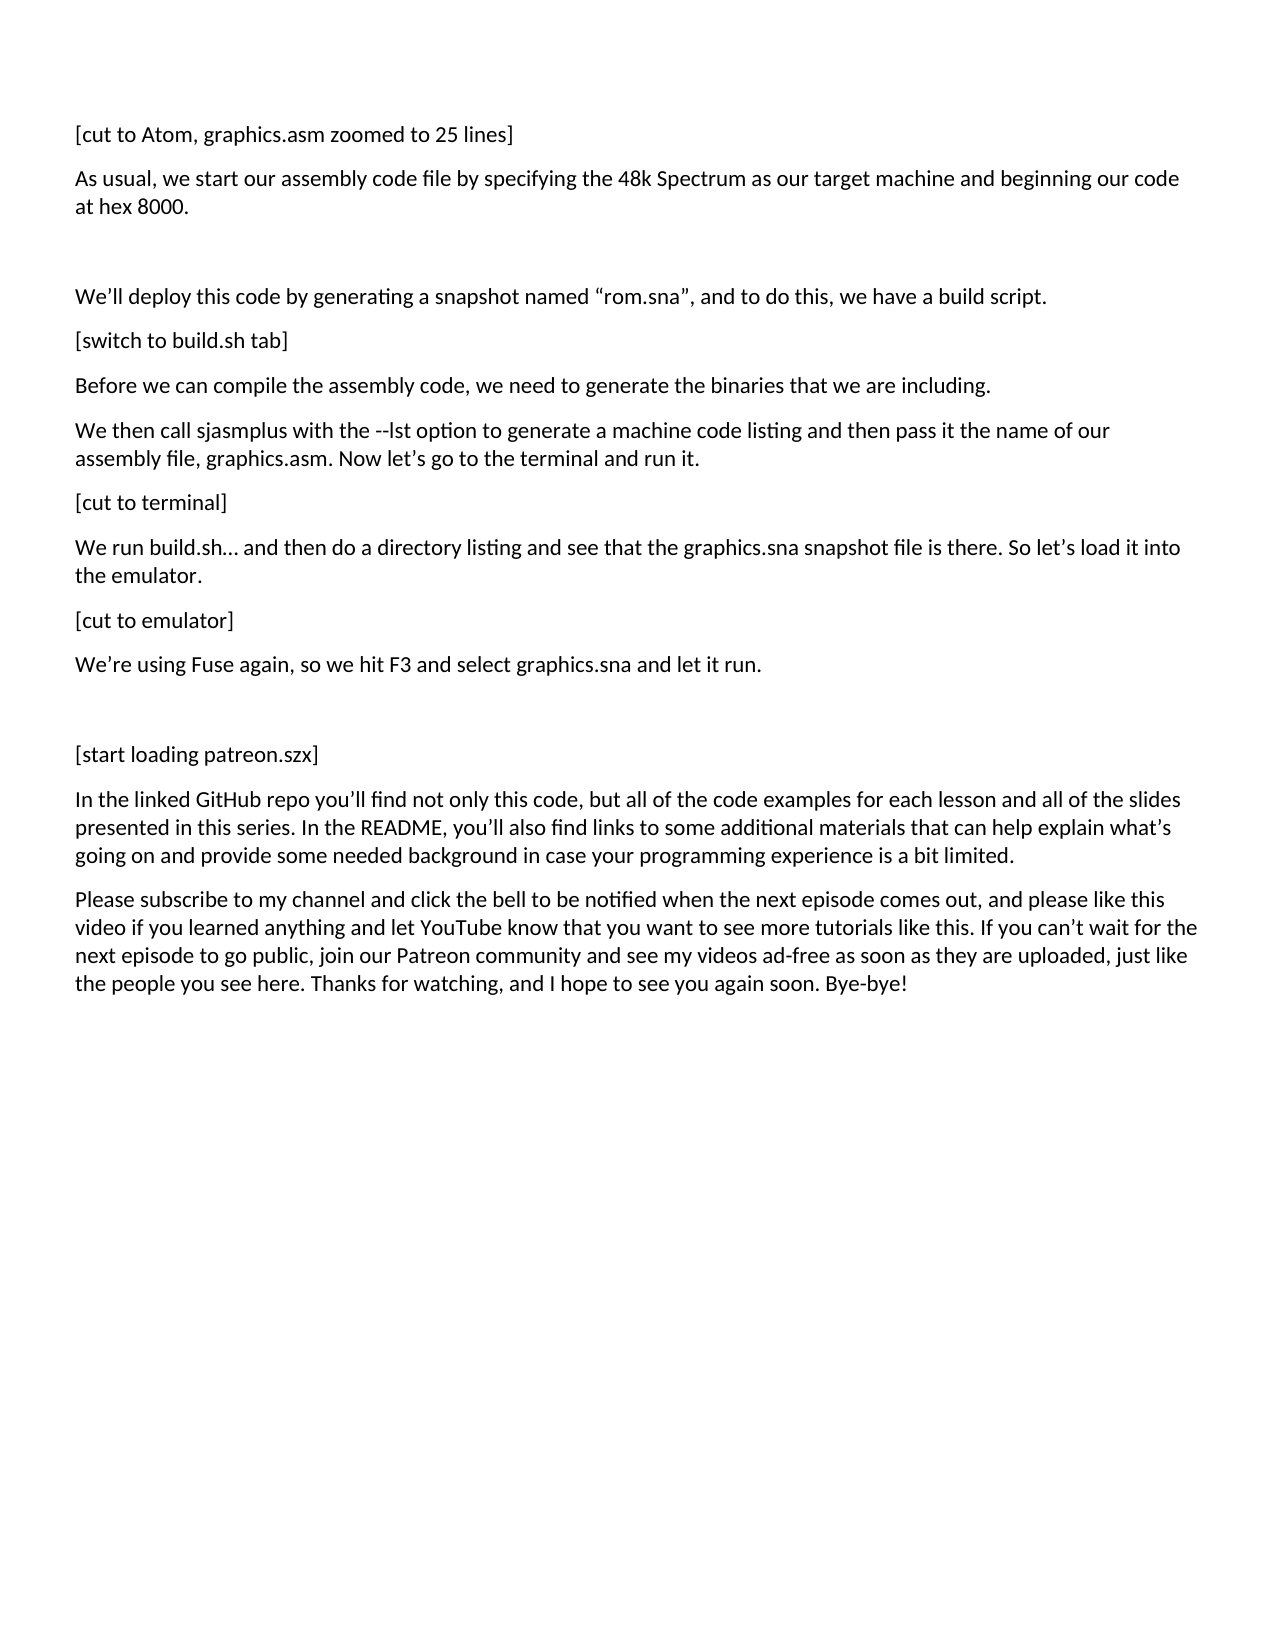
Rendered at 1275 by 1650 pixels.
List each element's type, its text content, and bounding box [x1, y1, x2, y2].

text We then call sjasmplus with the --lst option to generate a machine code listing and then pass it the name of our assembly file, graphics.asm. Now let’s go to the terminal and run it. [75, 416, 1200, 472]
text [cut to emulator] [75, 606, 1200, 634]
text As usual, we start our assembly code file by specifying the 48k Spectrum as our target machine and beginning our code at hex 8000. [75, 164, 1200, 220]
text [cut to Atom, graphics.asm zoomed to 25 lines] [75, 120, 1200, 148]
text We’ll deploy this code by generating a snapshot named “rom.sna”, and to do this, we have a build script. [75, 282, 1200, 310]
text Please subscribe to my channel and click the bell to be notified when the next episode comes out, and please like this video if you learned anything and let YouTube know that you want to see more tutorials like this. If you can’t wait for the next episode to go public, join our Patreon community and see my videos ad-free as soon as they are uploaded, just like the people you see here. Thanks for watching, and I hope to see you again soon. Bye-bye! [75, 885, 1200, 997]
text We run build.sh… and then do a directory listing and see that the graphics.sna snapshot file is there. So let’s load it into the emulator. [75, 533, 1200, 589]
text Before we can compile the assembly code, we need to generate the binaries that we are including. [75, 371, 1200, 399]
text [cut to terminal] [75, 488, 1200, 517]
text [switch to build.sh tab] [75, 326, 1200, 354]
text [start loading patreon.szx] [75, 740, 1200, 768]
text We’re using Fuse again, so we hit F3 and select graphics.sna and let it run. [75, 651, 1200, 679]
text In the linked GitHub repo you’ll find not only this code, but all of the code examples for each lesson and all of the slides presented in this series. In the README, you’ll also find links to some additional materials that can help explain what’s going on and provide some needed background in case your programming experience is a bit limited. [75, 785, 1200, 869]
